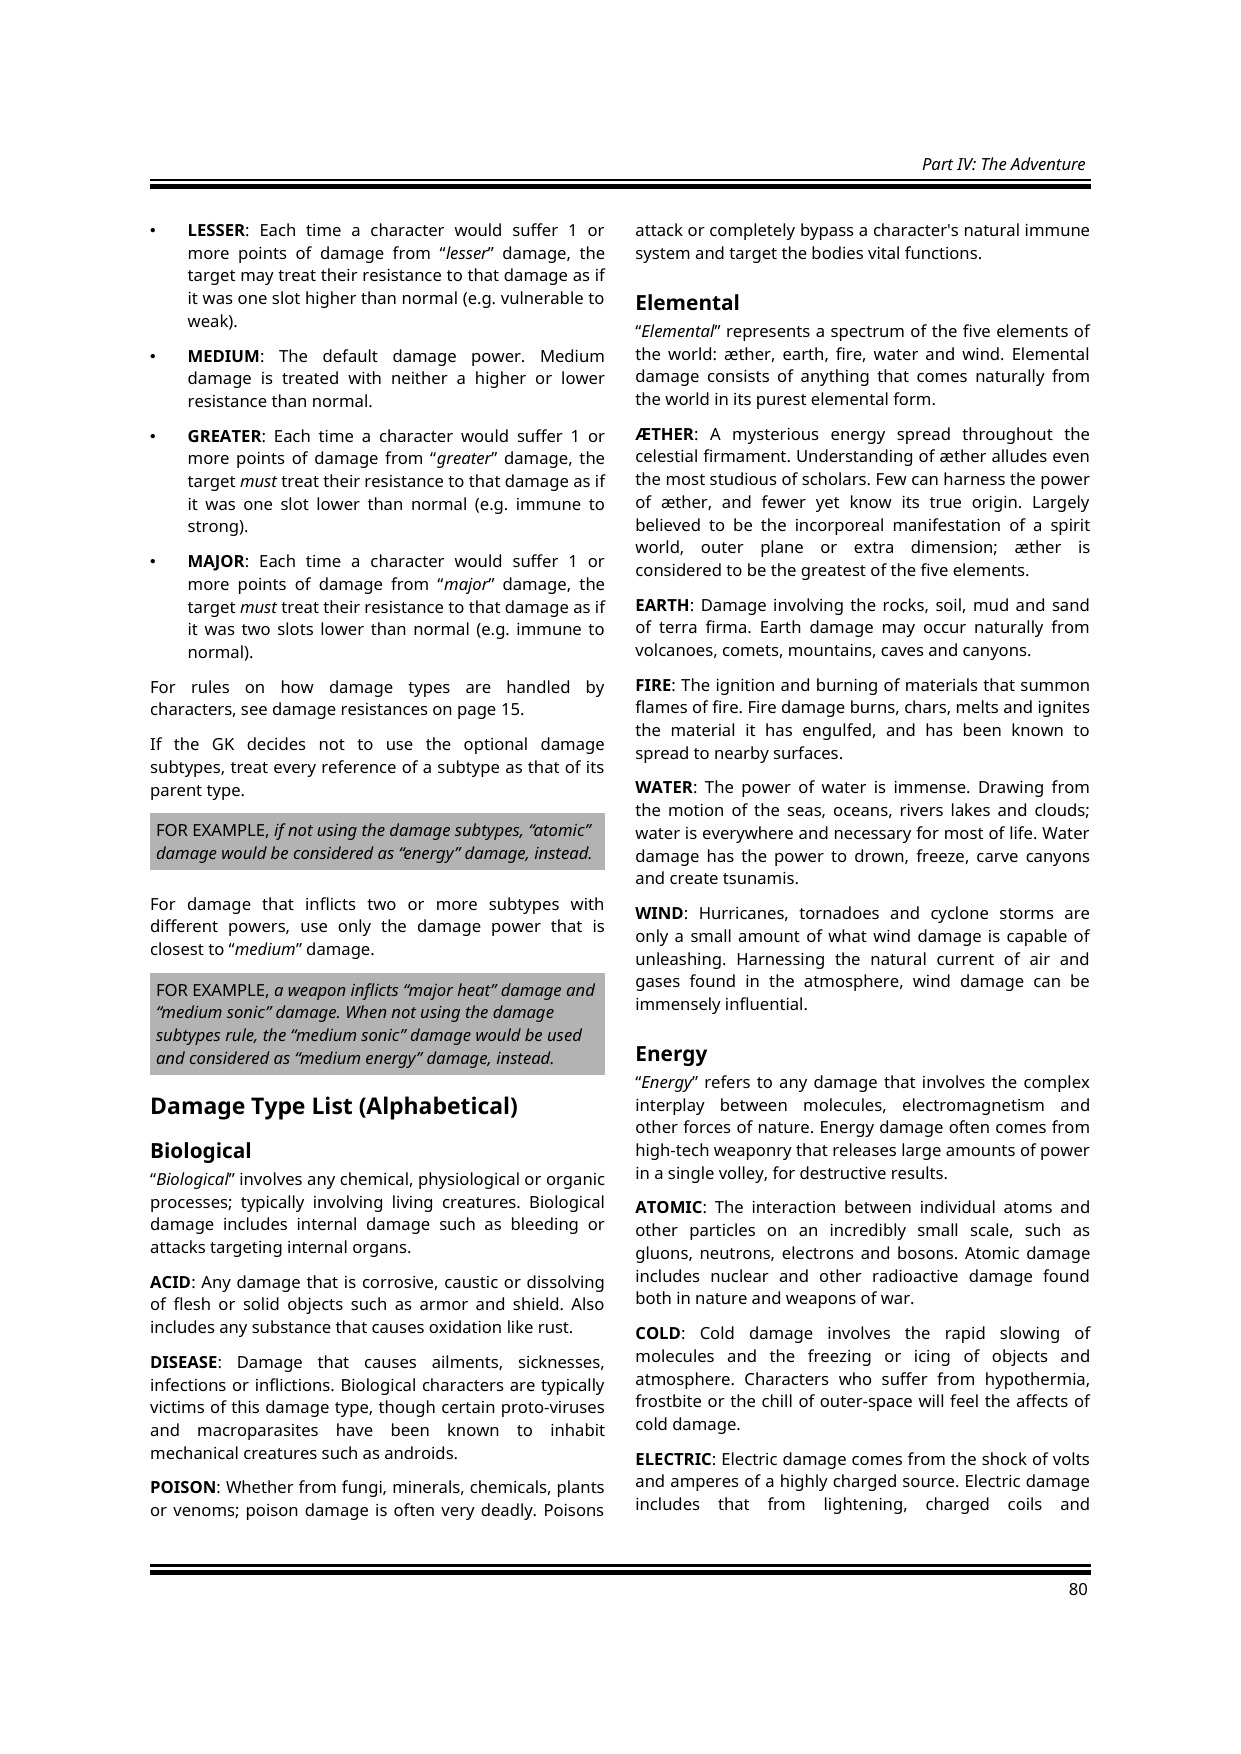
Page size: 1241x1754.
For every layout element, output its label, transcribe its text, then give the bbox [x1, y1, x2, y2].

text Damage Type List (Alphabetical) [150, 1090, 605, 1121]
table_header FOR EXAMPLE, a weapon inflicts “major heat” damage and “medium sonic” damage. When not using the damage subtypes rule, the “medium sonic” damage would be used and considered as “medium energy” damage, instead. [150, 973, 605, 1075]
list MAJOR: Each time a character would suffer 1 or more points of damage from “major” damage, the target must treat their resistance to that damage as if it was two slots lower than normal (e.g. immune to normal). [150, 550, 605, 663]
text COLD: Cold damage involves the rapid slowing of molecules and the freezing or icing of objects and atmosphere. Characters who suffer from hypothermia, frostbite or the chill of outer-space will feel the affects of cold damage. [635, 1322, 1091, 1435]
list GREATER: Each time a character would suffer 1 or more points of damage from “greater” damage, the target must treat their resistance to that damage as if it was one slot lower than normal (e.g. immune to strong). [150, 424, 605, 538]
text ATOMIC: The interaction between individual atoms and other particles on an incredibly small scale, such as gluons, neutrons, electrons and bosons. Atomic damage includes nuclear and other radioactive damage found both in nature and weapons of war. [635, 1196, 1091, 1310]
text attack or completely bypass a character's natural immune system and target the bodies vital functions. [635, 219, 1091, 264]
text If the GK decides not to use the optional damage subtypes, treat every reference of a subtype as that of its parent type. [150, 733, 605, 801]
text “Biological” involves any chemical, physiological or organic processes; typically involving living creatures. Biological damage includes internal damage such as bleeding or attacks targeting internal organs. [150, 1167, 605, 1258]
text WATER: The power of water is immense. Drawing from the motion of the seas, oceans, rivers lakes and clouds; water is everywhere and necessary for most of life. Water damage has the power to drown, freeze, carve canyons and create tsunamis. [635, 776, 1091, 890]
text ACID: Any damage that is corrosive, caustic or dissolving of flesh or solid objects such as armor and shield. Also includes any substance that causes oxidation like rust. [150, 1270, 605, 1338]
text “Elemental” represents a spectrum of the five elements of the world: æther, earth, fire, water and wind. Elemental damage consists of anything that comes naturally from the world in its purest elemental form. [635, 319, 1091, 410]
text ELECTRIC: Electric damage comes from the shock of volts and amperes of a highly charged source. Electric damage includes that from lightening, charged coils and [635, 1447, 1091, 1515]
text For damage that inflicts two or more subtypes with different powers, use only the damage power that is closest to “medium” damage. [150, 870, 605, 961]
text Energy [635, 1039, 1091, 1068]
text ÆTHER: A mysterious energy spread throughout the celestial firmament. Understanding of æther alludes even the most studious of scholars. Few can harness the power of æther, and fewer yet know its true origin. Largely believed to be the incorporeal manifestation of a spirit world, outer plane or extra dimension; æther is considered to be the greatest of the five elements. [635, 422, 1091, 581]
text WIND: Hurricanes, tornadoes and cyclone storms are only a small amount of what wind damage is capable of unleashing. Harnessing the natural current of air and gases found in the atmosphere, wind damage can be immensely influential. [635, 902, 1091, 1015]
text POISON: Whether from fungi, minerals, chemicals, plants or venoms; poison damage is often very deadly. Poisons [150, 1476, 605, 1521]
list MEDIUM: The default damage power. Medium damage is treated with neither a higher or lower resistance than normal. [150, 344, 605, 412]
text “Energy” refers to any damage that involves the complex interplay between molecules, electromagnetism and other forces of nature. Energy damage often comes from high-tech weaponry that releases large amounts of power in a single volley, for destructive results. [635, 1071, 1091, 1184]
text Elemental [635, 288, 1091, 316]
list LESSER: Each time a character would suffer 1 or more points of damage from “lesser” damage, the target may treat their resistance to that damage as if it was one slot higher than normal (e.g. vulnerable to weak). [150, 219, 605, 332]
text FIRE: The ignition and burning of materials that summon flames of fire. Fire damage burns, chars, melts and ignites the material it has engulfed, and has been known to spread to nearby surfaces. [635, 673, 1091, 764]
table_header FOR EXAMPLE, if not using the damage subtypes, “atomic” damage would be considered as “energy” damage, instead. [150, 813, 605, 870]
text For rules on how damage types are handled by characters, see damage resistances on page 12. [150, 675, 605, 721]
text DISEASE: Damage that causes ailments, sicknesses, infections or inflictions. Biological characters are typically victims of this damage type, though certain proto-viruses and macroparasites have been known to inhabit mechanical creatures such as androids. [150, 1350, 605, 1464]
text EARTH: Damage involving the rocks, soil, mud and sand of terra firma. Earth damage may occur naturally from volcanoes, comets, mountains, caves and canyons. [635, 593, 1091, 661]
text Biological [150, 1136, 605, 1164]
